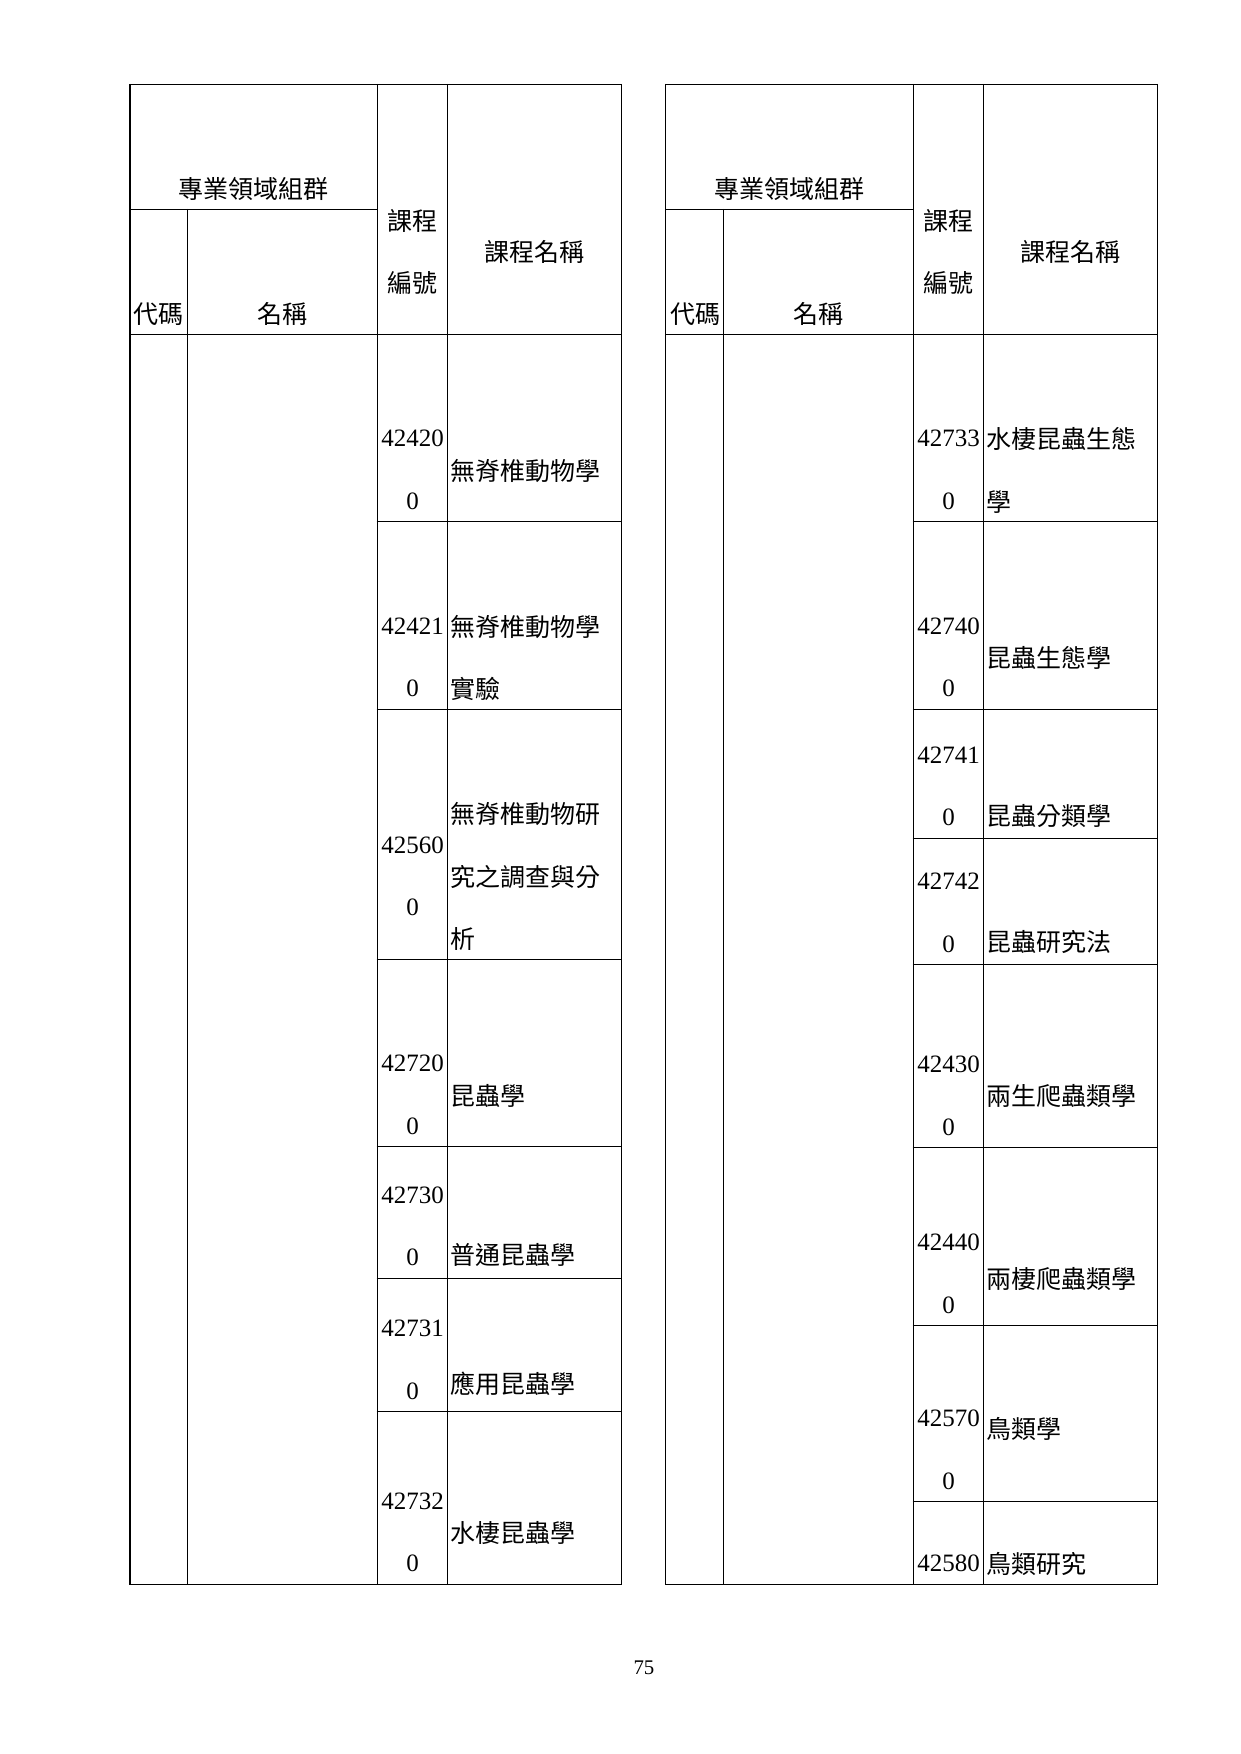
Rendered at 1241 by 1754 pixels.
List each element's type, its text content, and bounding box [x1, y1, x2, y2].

table_cell 代碼 [666, 210, 723, 334]
table_cell 425600 [378, 710, 447, 959]
table_cell 普通昆蟲學 [448, 1147, 621, 1277]
table_header 課程編號 [378, 85, 447, 334]
table_header 課程名稱 [448, 85, 621, 334]
table_cell 水棲昆蟲生態學 [984, 335, 1157, 521]
table_cell [131, 335, 187, 1584]
table_cell 427200 [378, 960, 447, 1146]
table_cell 兩生爬蟲類學 [984, 965, 1157, 1147]
table_cell 昆蟲研究法 [984, 839, 1157, 964]
table_cell 兩棲爬蟲類學 [984, 1148, 1157, 1325]
table_cell 427300 [378, 1147, 447, 1277]
table_cell 代碼 [131, 210, 187, 334]
table_header 課程編號 [914, 85, 983, 334]
table_cell 427310 [378, 1279, 447, 1411]
table_cell 427330 [914, 335, 983, 521]
table_cell 昆蟲生態學 [984, 522, 1157, 709]
table_cell 424300 [914, 965, 983, 1147]
table_header 課程名稱 [984, 85, 1157, 334]
table_cell 名稱 [188, 210, 377, 334]
table_cell 427420 [914, 839, 983, 964]
table_cell 應用昆蟲學 [448, 1279, 621, 1411]
table_cell 鳥類研究 [984, 1502, 1157, 1584]
table_cell 424200 [378, 335, 447, 521]
table_cell 水棲昆蟲學 [448, 1412, 621, 1584]
table_cell [666, 335, 723, 1584]
table_cell 無脊椎動物研究之調查與分析 [448, 710, 621, 959]
table_cell 昆蟲學 [448, 960, 621, 1146]
table_cell 昆蟲分類學 [984, 710, 1157, 837]
table_cell 無脊椎動物學實驗 [448, 522, 621, 709]
table_cell 無脊椎動物學 [448, 335, 621, 521]
table_cell 424400 [914, 1148, 983, 1325]
table_cell [188, 335, 377, 1584]
table_header 專業領域組群 [666, 85, 913, 209]
table_cell 427320 [378, 1412, 447, 1584]
table_cell 427410 [914, 710, 983, 837]
table_cell [724, 335, 913, 1584]
table_cell 427400 [914, 522, 983, 709]
table_cell 名稱 [724, 210, 913, 334]
table_cell 424210 [378, 522, 447, 709]
table_cell 42580 [914, 1502, 983, 1584]
table_cell 鳥類學 [984, 1326, 1157, 1501]
table_cell 425700 [914, 1326, 983, 1501]
table_header 專業領域組群 [131, 85, 377, 209]
